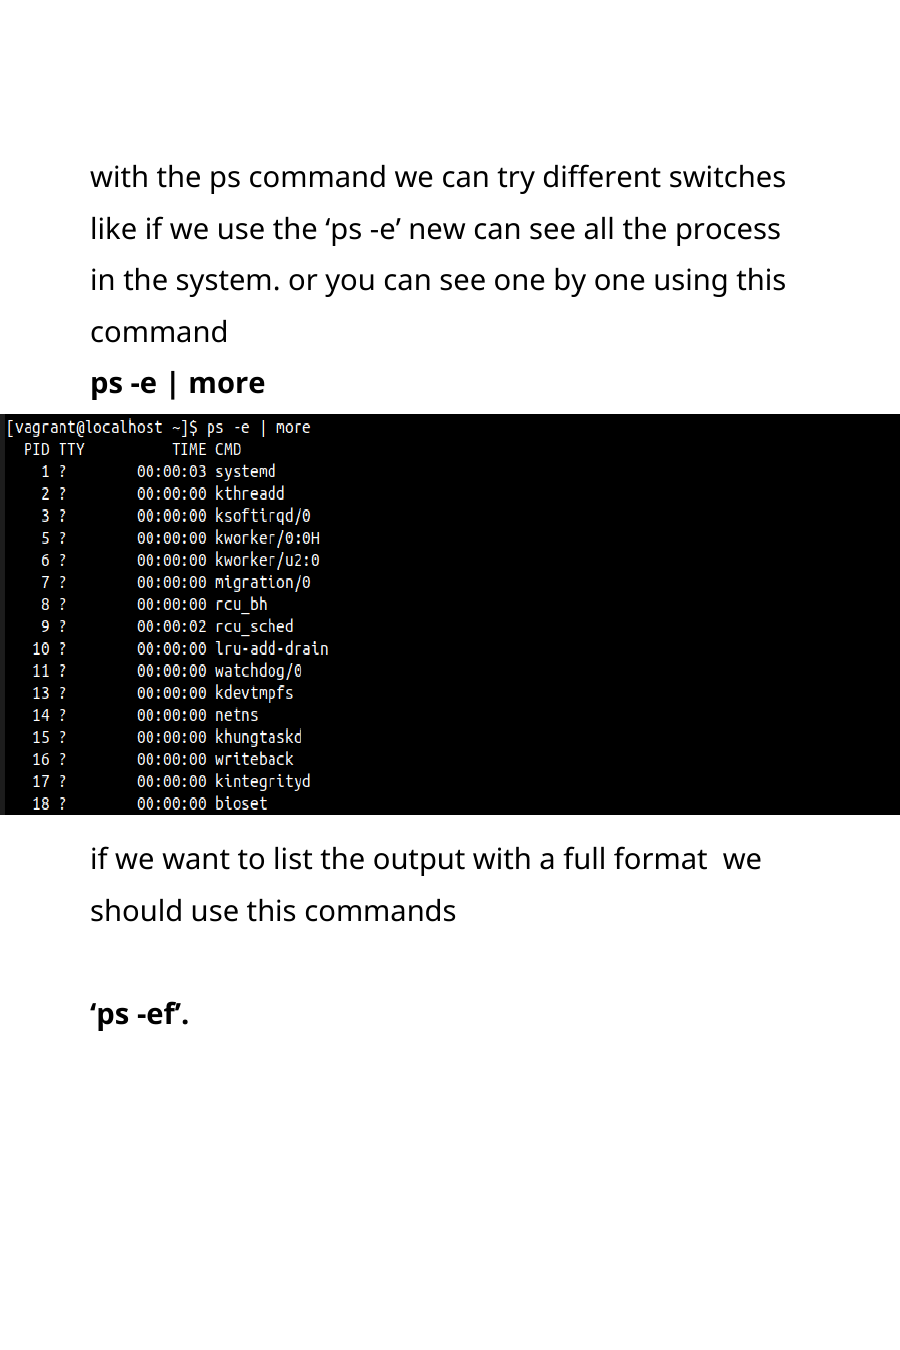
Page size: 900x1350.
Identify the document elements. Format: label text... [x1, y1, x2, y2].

text with the ps command we can try different switches like if we use the ‘ps -e’ new can see all the process in the system. or you can see one by one using this command [90, 157, 810, 351]
text if we want to list the output with a full format we should use this commands [90, 838, 810, 929]
text ‘ps -ef’. [90, 993, 810, 1033]
text ps -e | more [90, 363, 810, 402]
picture [0, 414, 900, 815]
